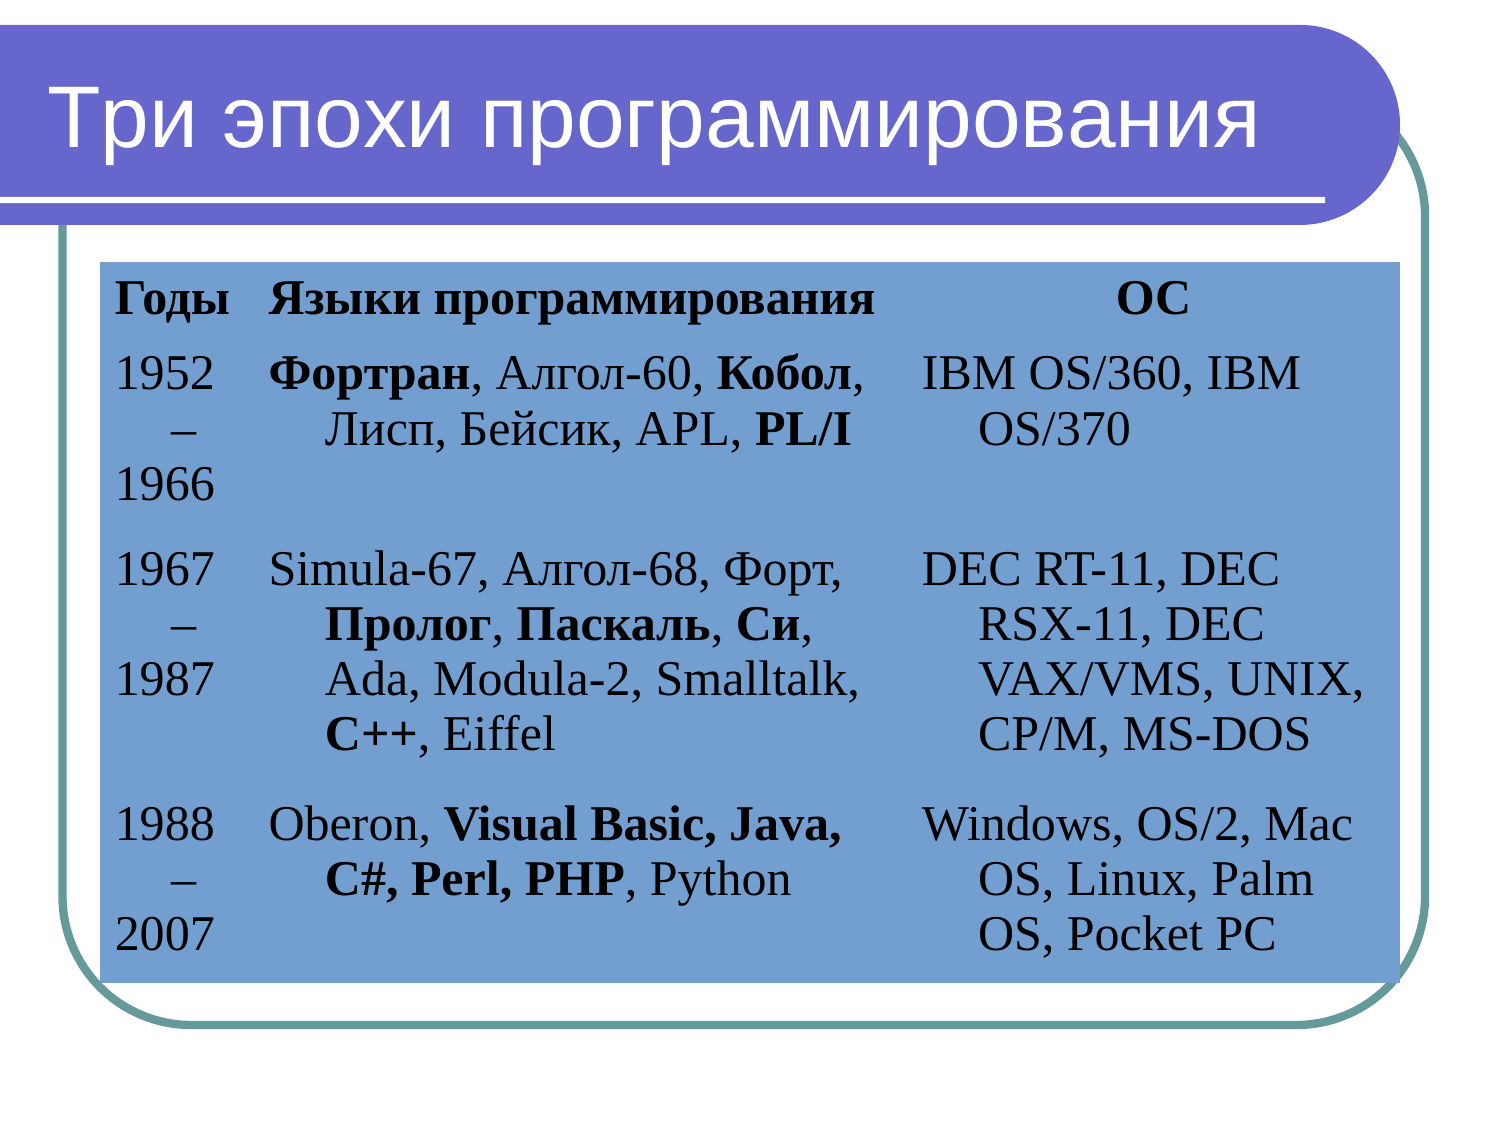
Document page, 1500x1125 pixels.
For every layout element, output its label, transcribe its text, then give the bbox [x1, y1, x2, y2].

table_header ОС [907, 262, 1400, 338]
table_cell Windows, OS/2, Mac OS, Linux, Palm OS, Pocket PC [907, 788, 1400, 983]
table_cell 1988 – 2007 [100, 788, 254, 983]
table_cell IBM OS/360, IBM OS/370 [907, 338, 1400, 533]
title Три эпохи программирования [32, 37, 1347, 188]
table_cell DEC RT-11, DEC RSX-11, DEC VAX/VMS, UNIX, CP/M, MS-DOS [907, 533, 1400, 788]
table_cell 1967 – 1987 [100, 533, 254, 788]
table_header Языки программирования [254, 262, 907, 338]
table_cell Simula-67, Алгол-68, Форт, Пролог, Паскаль, Си, Ada, Modula-2, Smalltalk, C++, Eiffel [254, 533, 907, 788]
table_cell Фортран, Алгол-60, Кобол, Лисп, Бейсик, APL, PL/I [254, 338, 907, 533]
table_cell Oberon, Visual Basic, Java, C#, Perl, PHP, Python [254, 788, 907, 983]
table_header Годы [100, 262, 254, 338]
table_cell 1952 – 1966 [100, 338, 254, 533]
